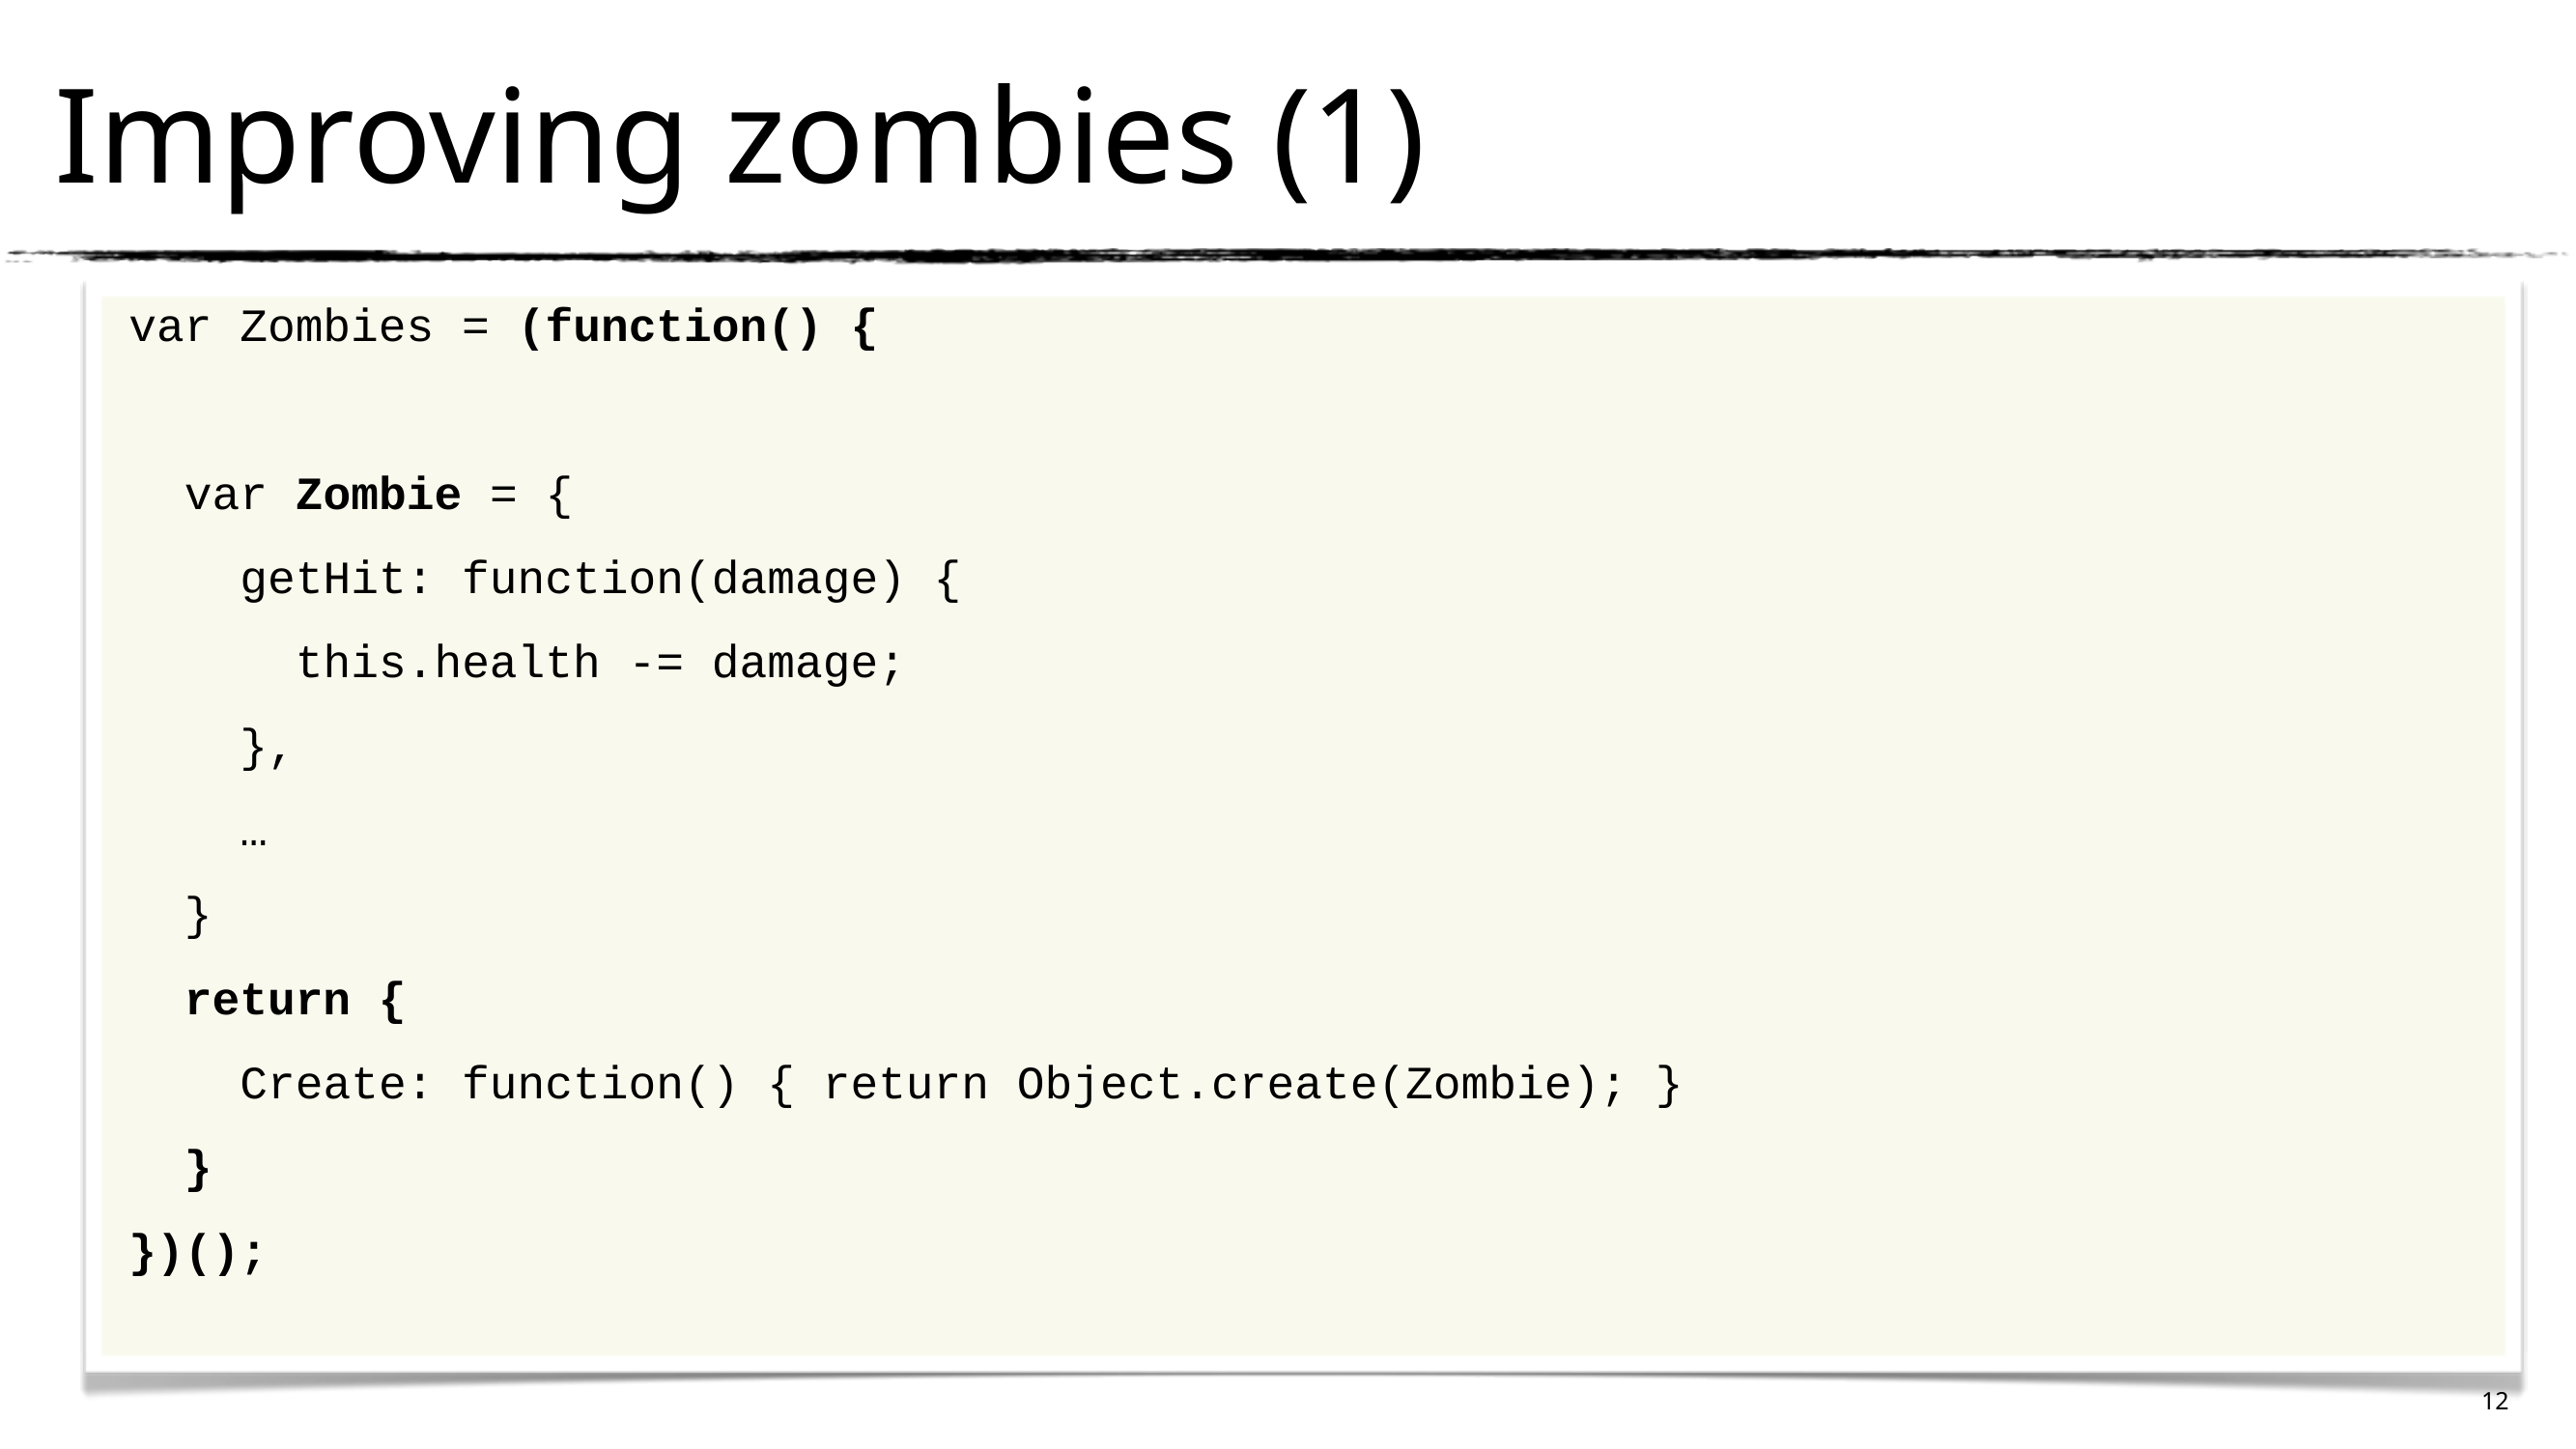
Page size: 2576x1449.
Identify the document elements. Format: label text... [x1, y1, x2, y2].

title Improving zombies (1) [45, 12, 2528, 250]
picture [0, 248, 2576, 268]
text_box [2474, 1378, 2517, 1423]
list var Zombies = (function() { var Zombie = { getHit: function(damage) { this.health -= damage; }, … } return { Create: function() { return Object.create(Zombie); } } })(); [128, 295, 2507, 1333]
picture [80, 280, 2528, 1401]
